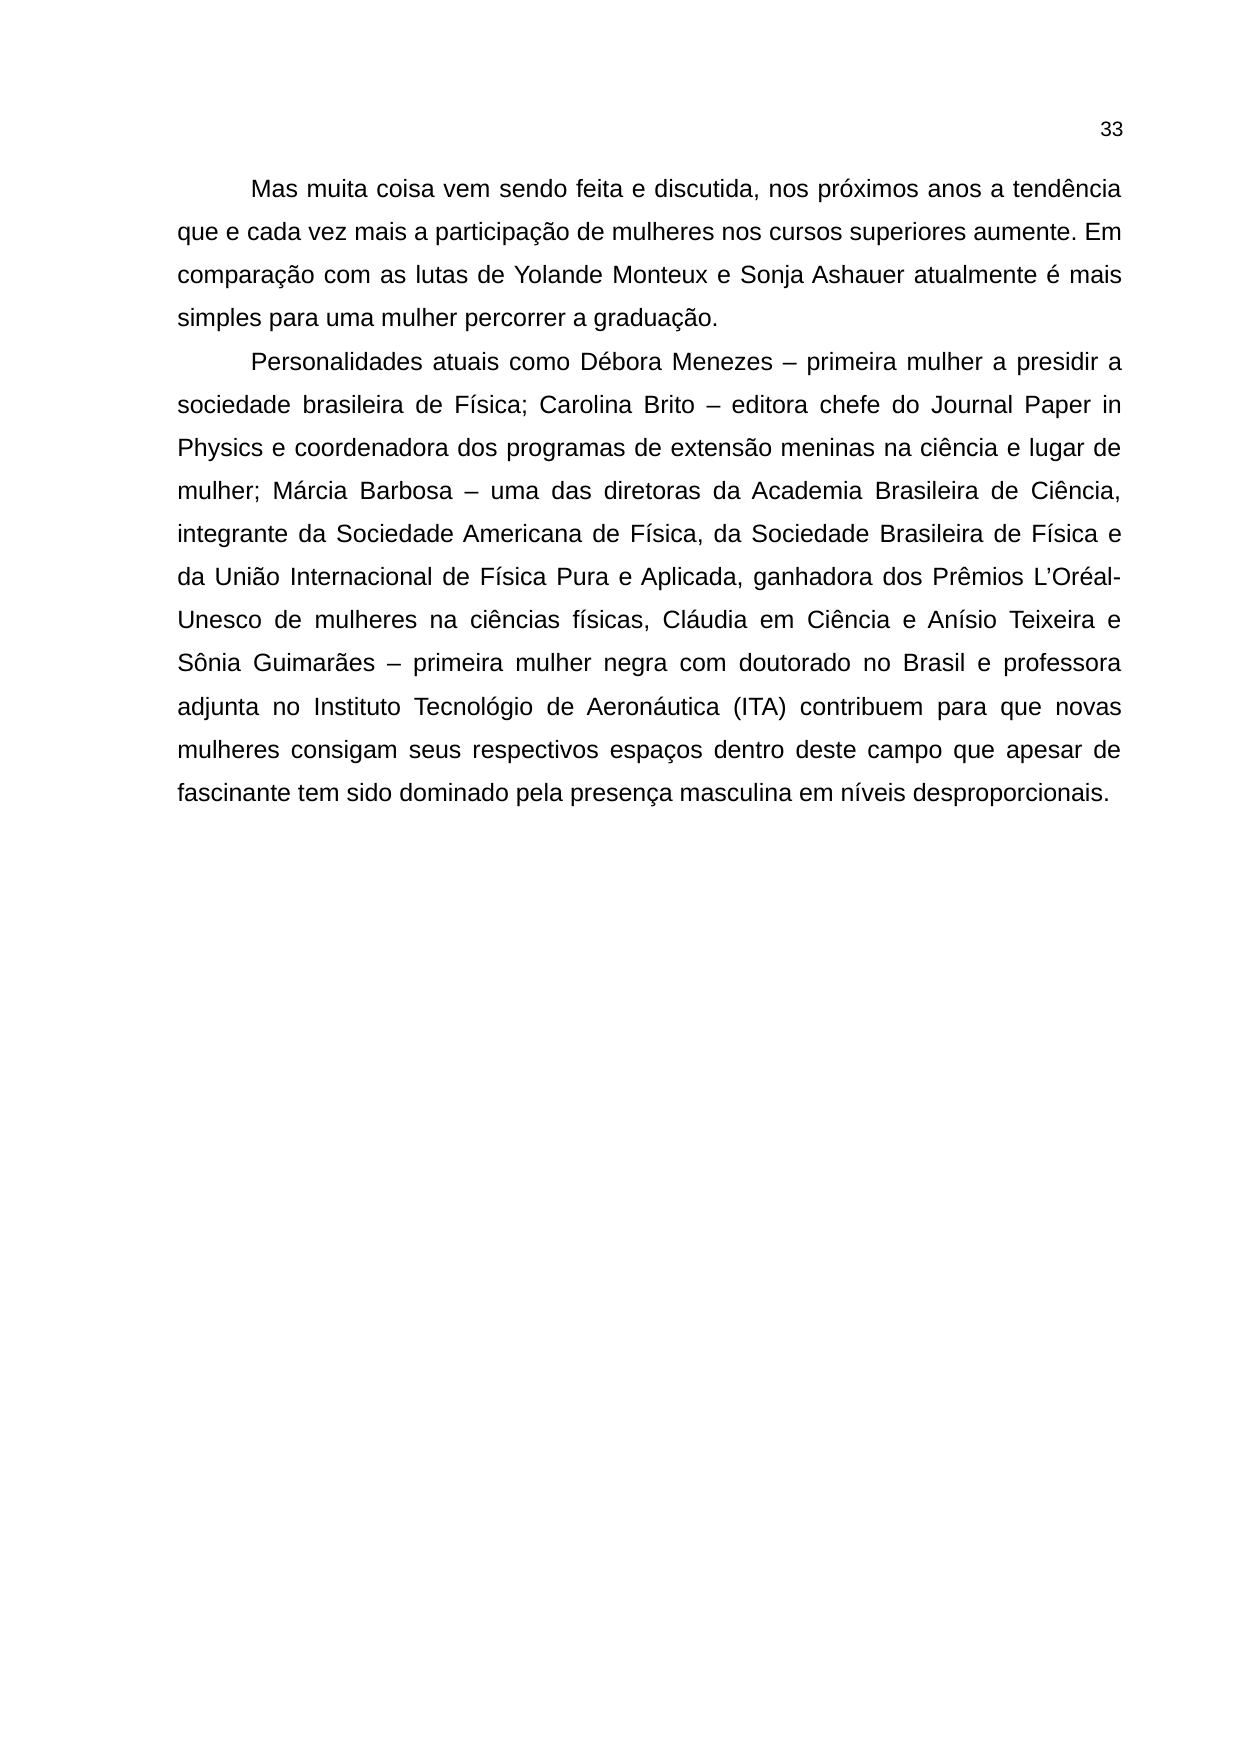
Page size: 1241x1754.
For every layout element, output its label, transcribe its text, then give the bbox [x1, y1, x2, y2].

text Mas muita coisa vem sendo feita e discutida, nos próximos anos a tendência que e cada vez mais a participação de mulheres nos cursos superiores aumente. Em comparação com as lutas de Yolande Monteux e Sonja Ashauer atualmente é mais simples para uma mulher percorrer a graduação. [177, 174, 1123, 332]
text Personalidades atuais como Débora Menezes – primeira mulher a presidir a sociedade brasileira de Física; Carolina Brito – editora chefe do Journal Paper in Physics e coordenadora dos programas de extensão meninas na ciência e lugar de mulher; Márcia Barbosa – uma das diretoras da Academia Brasileira de Ciência, integrante da Sociedade Americana de Física, da Sociedade Brasileira de Física e da União Internacional de Física Pura e Aplicada, ganhadora dos Prêmios L’Oréal-Unesco de mulheres na ciências físicas, Cláudia em Ciência e Anísio Teixeira e Sônia Guimarães – primeira mulher negra com doutorado no Brasil e professora adjunta no Instituto Tecnológio de Aeronáutica (ITA) contribuem para que novas mulheres consigam seus respectivos espaços dentro deste campo que apesar de fascinante tem sido dominado pela presença masculina em níveis desproporcionais. [177, 347, 1123, 807]
